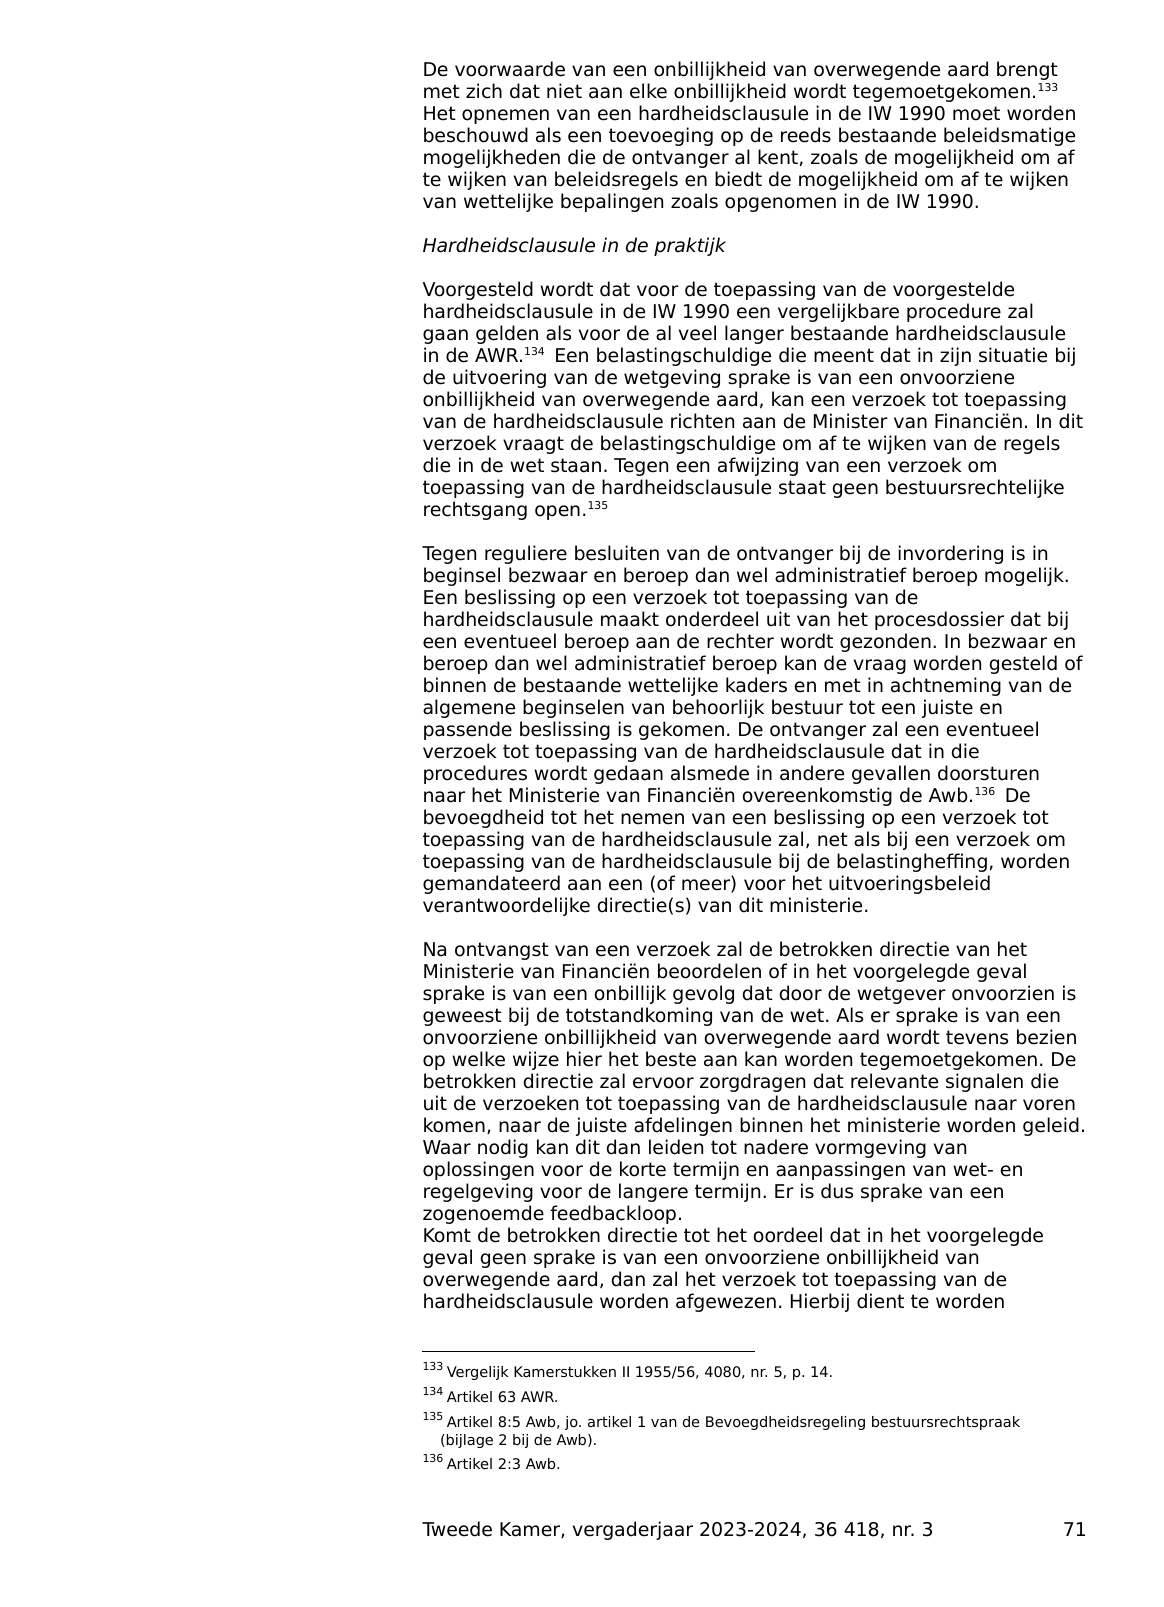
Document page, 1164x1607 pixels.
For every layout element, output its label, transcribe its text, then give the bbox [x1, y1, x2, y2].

text Vergelijk Kamerstukken II 1955/56, 4080, nr. 5, p. 14. [422, 1360, 1087, 1382]
text Tegen reguliere besluiten van de ontvanger bij de invordering is in beginsel bezwaar en beroep dan wel administratief beroep mogelijk. Een beslissing op een verzoek tot toepassing van de hardheidsclausule maakt onderdeel uit van het procesdossier dat bij een eventueel beroep aan de rechter wordt gezonden. In bezwaar en beroep dan wel administratief beroep kan de vraag worden gesteld of binnen de bestaande wettelijke kaders en met in achtneming van de algemene beginselen van behoorlijk bestuur tot een juiste en passende beslissing is gekomen. De ontvanger zal een eventueel verzoek tot toepassing van de hardheidsclausule dat in die procedures wordt gedaan alsmede in andere gevallen doorsturen naar het Ministerie van Financiën overeenkomstig de Awb. De bevoegdheid tot het nemen van een beslissing op een verzoek tot toepassing van de hardheidsclausule zal, net als bij een verzoek om toepassing van de hardheidsclausule bij de belastingheffing, worden gemandateerd aan een (of meer) voor het uitvoeringsbeleid verantwoordelijke directie(s) van dit ministerie. [422, 543, 1087, 917]
text Komt de betrokken directie tot het oordeel dat in het voorgelegde geval geen sprake is van een onvoorziene onbillijkheid van overwegende aard, dan zal het verzoek tot toepassing van de hardheidsclausule worden afgewezen. Hierbij dient te worden [422, 1225, 1087, 1313]
text De voorwaarde van een onbillijkheid van overwegende aard brengt met zich dat niet aan elke onbillijkheid wordt tegemoetgekomen. Het opnemen van een hardheidsclausule in de IW 1990 moet worden beschouwd als een toevoeging op de reeds bestaande beleidsmatige mogelijkheden die de ontvanger al kent, zoals de mogelijkheid om af te wijken van beleidsregels en biedt de mogelijkheid om af te wijken van wettelijke bepalingen zoals opgenomen in de IW 1990. [422, 59, 1087, 213]
text Artikel 2:3 Awb. [422, 1452, 1087, 1474]
text Artikel 63 AWR. [422, 1385, 1087, 1407]
text Voorgesteld wordt dat voor de toepassing van de voorgestelde hardheidsclausule in de IW 1990 een vergelijkbare procedure zal gaan gelden als voor de al veel langer bestaande hardheidsclausule in de AWR. Een belastingschuldige die meent dat in zijn situatie bij de uitvoering van de wetgeving sprake is van een onvoorziene onbillijkheid van overwegende aard, kan een verzoek tot toepassing van de hardheidsclausule richten aan de Minister van Financiën. In dit verzoek vraagt de belastingschuldige om af te wijken van de regels die in de wet staan. Tegen een afwijzing van een verzoek om toepassing van de hardheidsclausule staat geen bestuursrechtelijke rechtsgang open. [422, 279, 1087, 521]
subtitle Hardheidsclausule in de praktijk [422, 235, 1087, 257]
text Artikel 8:5 Awb, jo. artikel 1 van de Bevoegdheidsregeling bestuursrechtspraak (bijlage 2 bij de Awb). [422, 1410, 1087, 1449]
text Na ontvangst van een verzoek zal de betrokken directie van het Ministerie van Financiën beoordelen of in het voorgelegde geval sprake is van een onbillijk gevolg dat door de wetgever onvoorzien is geweest bij de totstandkoming van de wet. Als er sprake is van een onvoorziene onbillijkheid van overwegende aard wordt tevens bezien op welke wijze hier het beste aan kan worden tegemoetgekomen. De betrokken directie zal ervoor zorgdragen dat relevante signalen die uit de verzoeken tot toepassing van de hardheidsclausule naar voren komen, naar de juiste afdelingen binnen het ministerie worden geleid. Waar nodig kan dit dan leiden tot nadere vormgeving van oplossingen voor de korte termijn en aanpassingen van wet- en regelgeving voor de langere termijn. Er is dus sprake van een zogenoemde feedbackloop. [422, 939, 1087, 1225]
